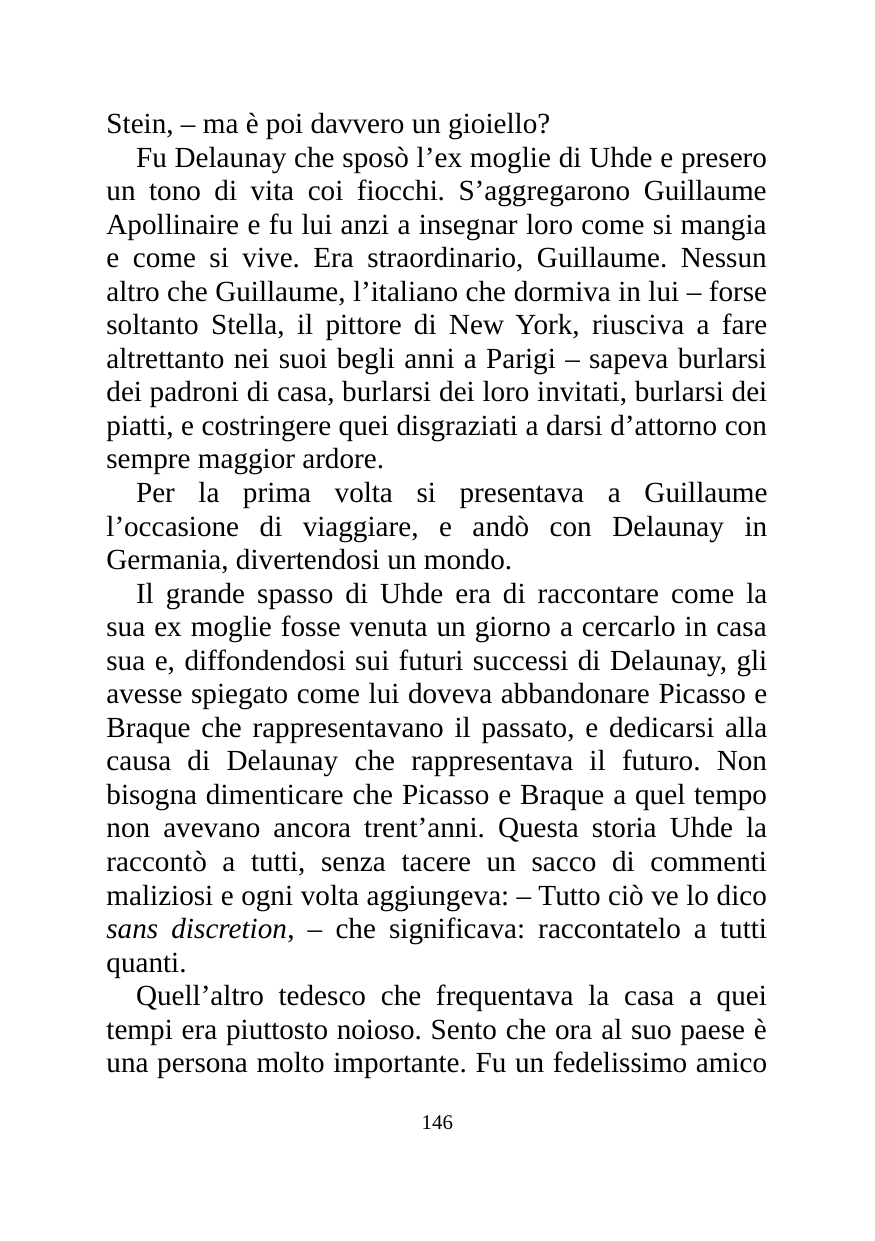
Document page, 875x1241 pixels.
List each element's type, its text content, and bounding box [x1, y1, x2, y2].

text Fu Delaunay che sposò l’ex moglie di Uhde e presero un tono di vita coi fiocchi. S’aggregarono Guillaume Apollinaire e fu lui anzi a insegnar loro come si mangia e come si vive. Era straordinario, Guillaume. Nessun altro che Guillaume, l’italiano che dormiva in lui – forse soltanto Stella, il pittore di New York, riusciva a fare altrettanto nei suoi begli anni a Parigi – sapeva burlarsi dei padroni di casa, burlarsi dei loro invitati, burlarsi dei piatti, e costringere quei disgraziati a darsi d’attorno con sempre maggior ardore. [106, 140, 768, 475]
text Per la prima volta si presentava a Guillaume l’occasione di viaggiare, e andò con Delaunay in Germania, divertendosi un mondo. [106, 475, 768, 576]
text Stein, – ma è poi davvero un gioiello? [106, 106, 768, 140]
text Quell’altro tedesco che frequentava la casa a quei tempi era piuttosto noioso. Sento che ora al suo paese è una persona molto importante. Fu un fedelissimo amico [106, 978, 768, 1079]
text Il grande spasso di Uhde era di raccontare come la sua ex moglie fosse venuta un giorno a cercarlo in casa sua e, diffondendosi sui futuri successi di Delaunay, gli avesse spiegato come lui doveva abbandonare Picasso e Braque che rappresentavano il passato, e dedicarsi alla causa di Delaunay che rappresentava il futuro. Non bisogna dimenticare che Picasso e Braque a quel tempo non avevano ancora trent’anni. Questa storia Uhde la raccontò a tutti, senza tacere un sacco di commenti maliziosi e ogni volta aggiungeva: – Tutto ciò ve lo dico sans discretion, – che significava: raccontatelo a tutti quanti. [106, 576, 768, 978]
